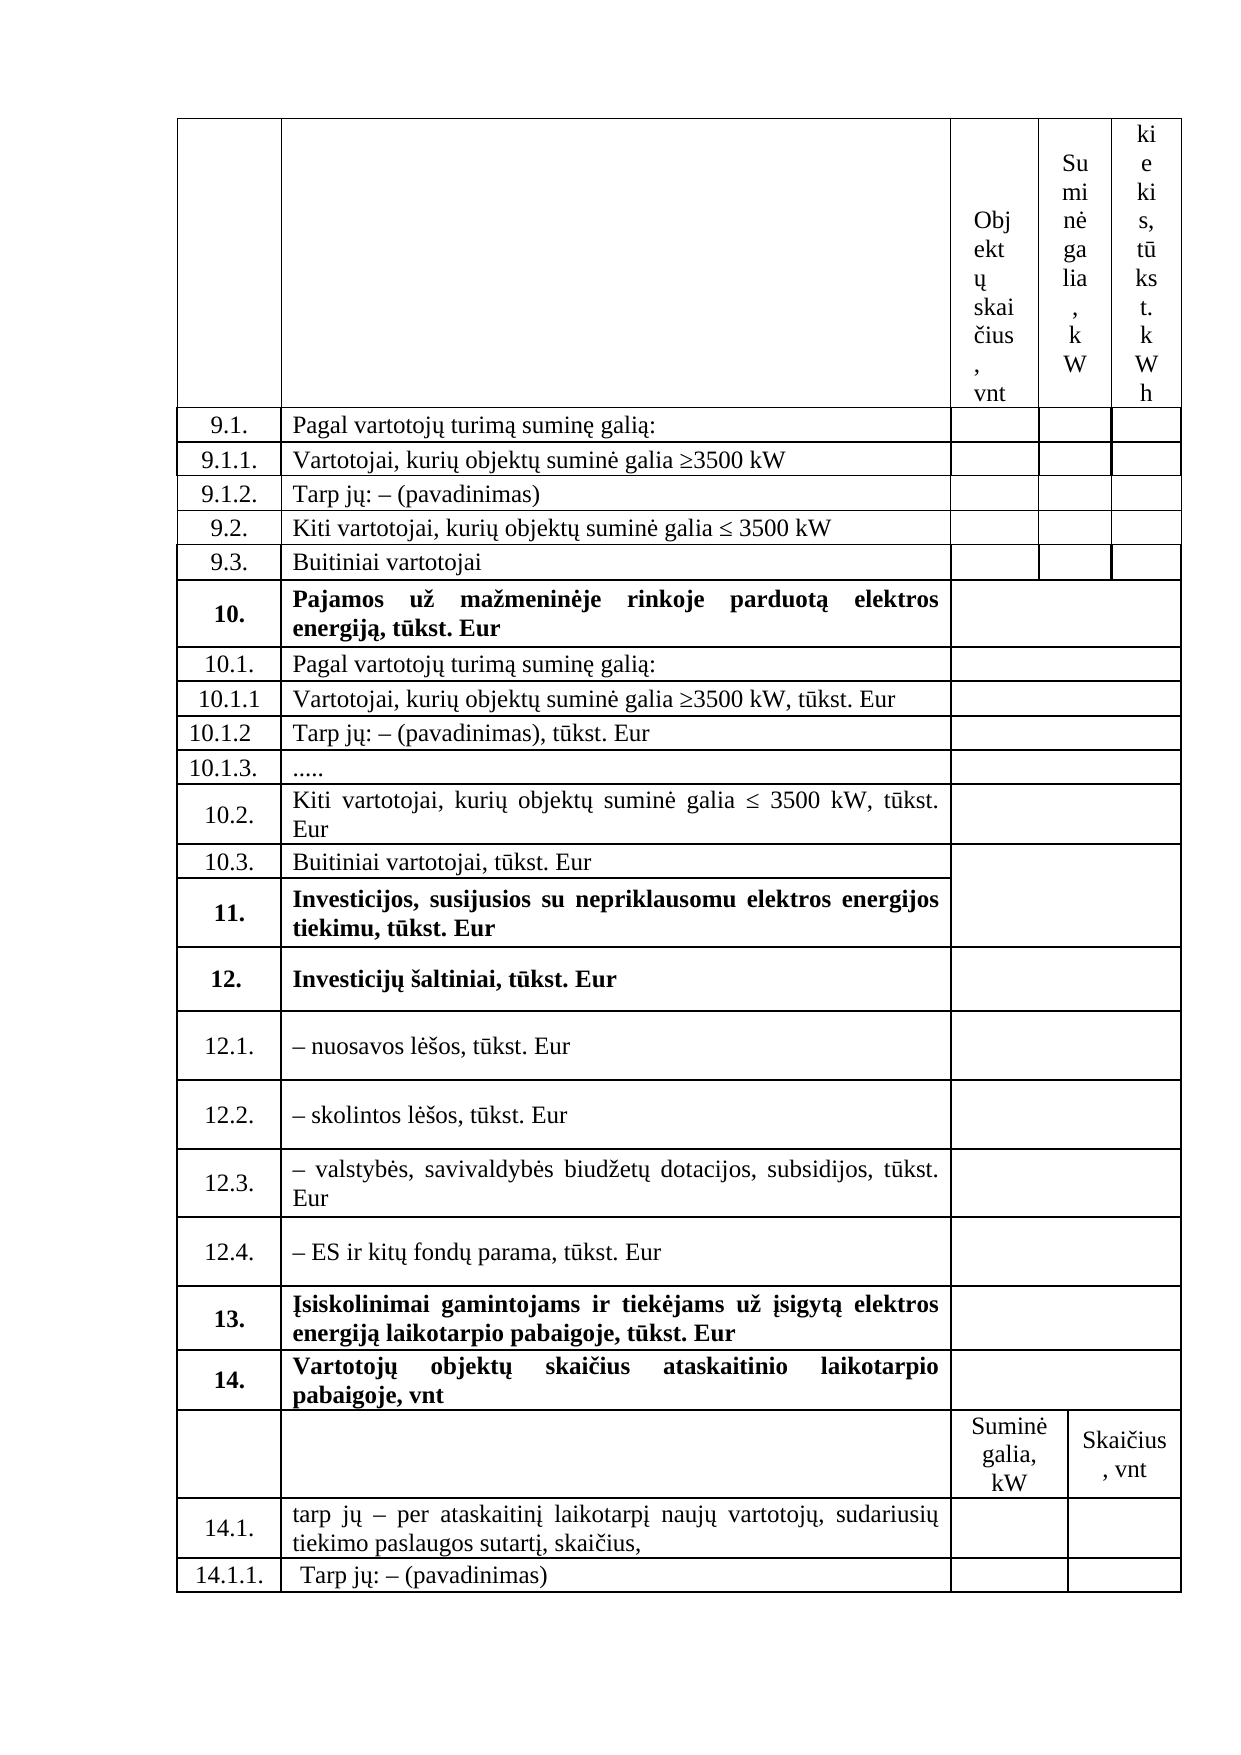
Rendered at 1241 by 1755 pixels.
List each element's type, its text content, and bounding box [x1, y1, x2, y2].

table_cell Investicijos, susijusios su nepriklausomu elektros energijos tiekimu, tūkst. Eur [282, 879, 950, 946]
table_cell 10.2. [178, 785, 280, 843]
table_cell Suminė galia, kW [1039, 119, 1111, 407]
table_cell 9.2. [178, 511, 281, 544]
table_cell 14. [178, 1351, 280, 1409]
table_cell [1113, 443, 1180, 475]
table_cell 10.1.1 [178, 682, 280, 714]
table_cell Skaičius, vnt [1069, 1411, 1180, 1497]
table_cell [952, 581, 1180, 646]
table_cell [952, 1218, 1180, 1285]
table_cell tarp jų – per ataskaitinį laikotarpį naujų vartotojų, sudariusių tiekimo paslaugos sutartį, skaičius, [282, 1499, 950, 1557]
table_cell [952, 648, 1180, 680]
table_cell 14.1.1. [178, 1559, 280, 1591]
table_cell 9.1.2. [178, 476, 281, 510]
table_cell [952, 1287, 1180, 1349]
table_cell [1039, 476, 1111, 510]
table_cell [1039, 511, 1111, 544]
table_cell [952, 948, 1180, 1010]
table_cell [952, 443, 1038, 475]
table_cell 13. [178, 1287, 280, 1349]
table_cell [178, 1411, 280, 1497]
table_cell [951, 511, 1038, 544]
table_cell Buitiniai vartotojai [282, 545, 950, 578]
table_cell 9.1. [178, 408, 280, 441]
table_cell [952, 1559, 1067, 1591]
table_cell 12.4. [178, 1218, 280, 1285]
table_cell Objektų skaičius, vnt [951, 119, 1038, 407]
table_cell [282, 119, 950, 407]
table_cell [952, 408, 1038, 441]
table_cell Investicijų šaltiniai, tūkst. Eur [282, 948, 950, 1010]
table_cell [952, 1499, 1067, 1557]
table_cell [1040, 443, 1110, 475]
table_cell [1040, 545, 1110, 578]
table_cell 10.1.3. [178, 751, 280, 783]
table_cell [1112, 511, 1181, 544]
table_cell [952, 717, 1180, 749]
table_cell – valstybės, savivaldybės biudžetų dotacijos, subsidijos, tūkst. Eur [282, 1150, 950, 1216]
table_cell [1112, 476, 1181, 510]
table_cell [951, 476, 1038, 510]
table_cell – skolintos lėšos, tūkst. Eur [282, 1081, 950, 1147]
table_cell [952, 545, 1038, 578]
table_cell [952, 1150, 1180, 1216]
table_cell [952, 1081, 1180, 1147]
table_cell Pagal vartotojų turimą suminę galią: [282, 408, 950, 441]
table_cell [1069, 1499, 1180, 1557]
table_cell [952, 1351, 1180, 1409]
table_cell Kiti vartotojai, kurių objektų suminė galia ≤ 3500 kW, tūkst. Eur [282, 785, 950, 843]
table_cell 10.3. [178, 845, 280, 877]
table_cell [282, 1411, 950, 1497]
table_cell [952, 751, 1180, 783]
table_cell Vartotojai, kurių objektų suminė galia ≥3500 kW [282, 443, 950, 475]
table_cell 14.1. [178, 1499, 280, 1557]
table_cell 12.1. [178, 1012, 280, 1079]
table_cell 9.1.1. [178, 443, 280, 475]
table_cell – ES ir kitų fondų parama, tūkst. Eur [282, 1218, 950, 1285]
table_cell – nuosavos lėšos, tūkst. Eur [282, 1012, 950, 1079]
table_cell [1113, 408, 1180, 441]
table_cell kiekis, tūkst. kWh [1112, 119, 1181, 407]
table_cell ..... [282, 751, 950, 783]
table_cell [952, 785, 1180, 843]
table_cell [1069, 1559, 1180, 1591]
table_cell [952, 877, 1180, 946]
table_cell Kiti vartotojai, kurių objektų suminė galia ≤ 3500 kW [282, 511, 950, 544]
table_cell Vartotojai, kurių objektų suminė galia ≥3500 kW, tūkst. Eur [282, 682, 950, 714]
table_cell Tarp jų: – (pavadinimas) [282, 476, 950, 510]
table_cell 11. [178, 879, 280, 946]
table_cell 10.1.2 [178, 717, 280, 749]
table_cell [952, 682, 1180, 714]
table_cell 12. [178, 948, 280, 1010]
table_cell Įsiskolinimai gamintojams ir tiekėjams už įsigytą elektros energiją laikotarpio pabaigoje, tūkst. Eur [282, 1287, 950, 1349]
table_cell Vartotojų objektų skaičius ataskaitinio laikotarpio pabaigoje, vnt [282, 1351, 950, 1409]
table_cell 12.2. [178, 1081, 280, 1147]
table_cell 12.3. [178, 1150, 280, 1216]
table_cell Tarp jų: – (pavadinimas), tūkst. Eur [282, 717, 950, 749]
table_cell [178, 119, 281, 407]
table_cell Tarp jų: – (pavadinimas) [282, 1559, 950, 1591]
table_cell [1040, 408, 1110, 441]
table_cell Buitiniai vartotojai, tūkst. Eur [282, 845, 950, 877]
table_cell [952, 845, 1180, 877]
table_cell 9.3. [178, 545, 280, 578]
table_cell Pajamos už mažmeninėje rinkoje parduotą elektros energiją, tūkst. Eur [282, 581, 950, 646]
table_cell [1113, 545, 1180, 578]
table_cell [952, 1012, 1180, 1079]
table_cell Suminė galia, kW [952, 1411, 1067, 1497]
table_cell 10. [178, 581, 280, 646]
table_cell Pagal vartotojų turimą suminę galią: [282, 648, 950, 680]
table_cell 10.1. [178, 648, 280, 680]
